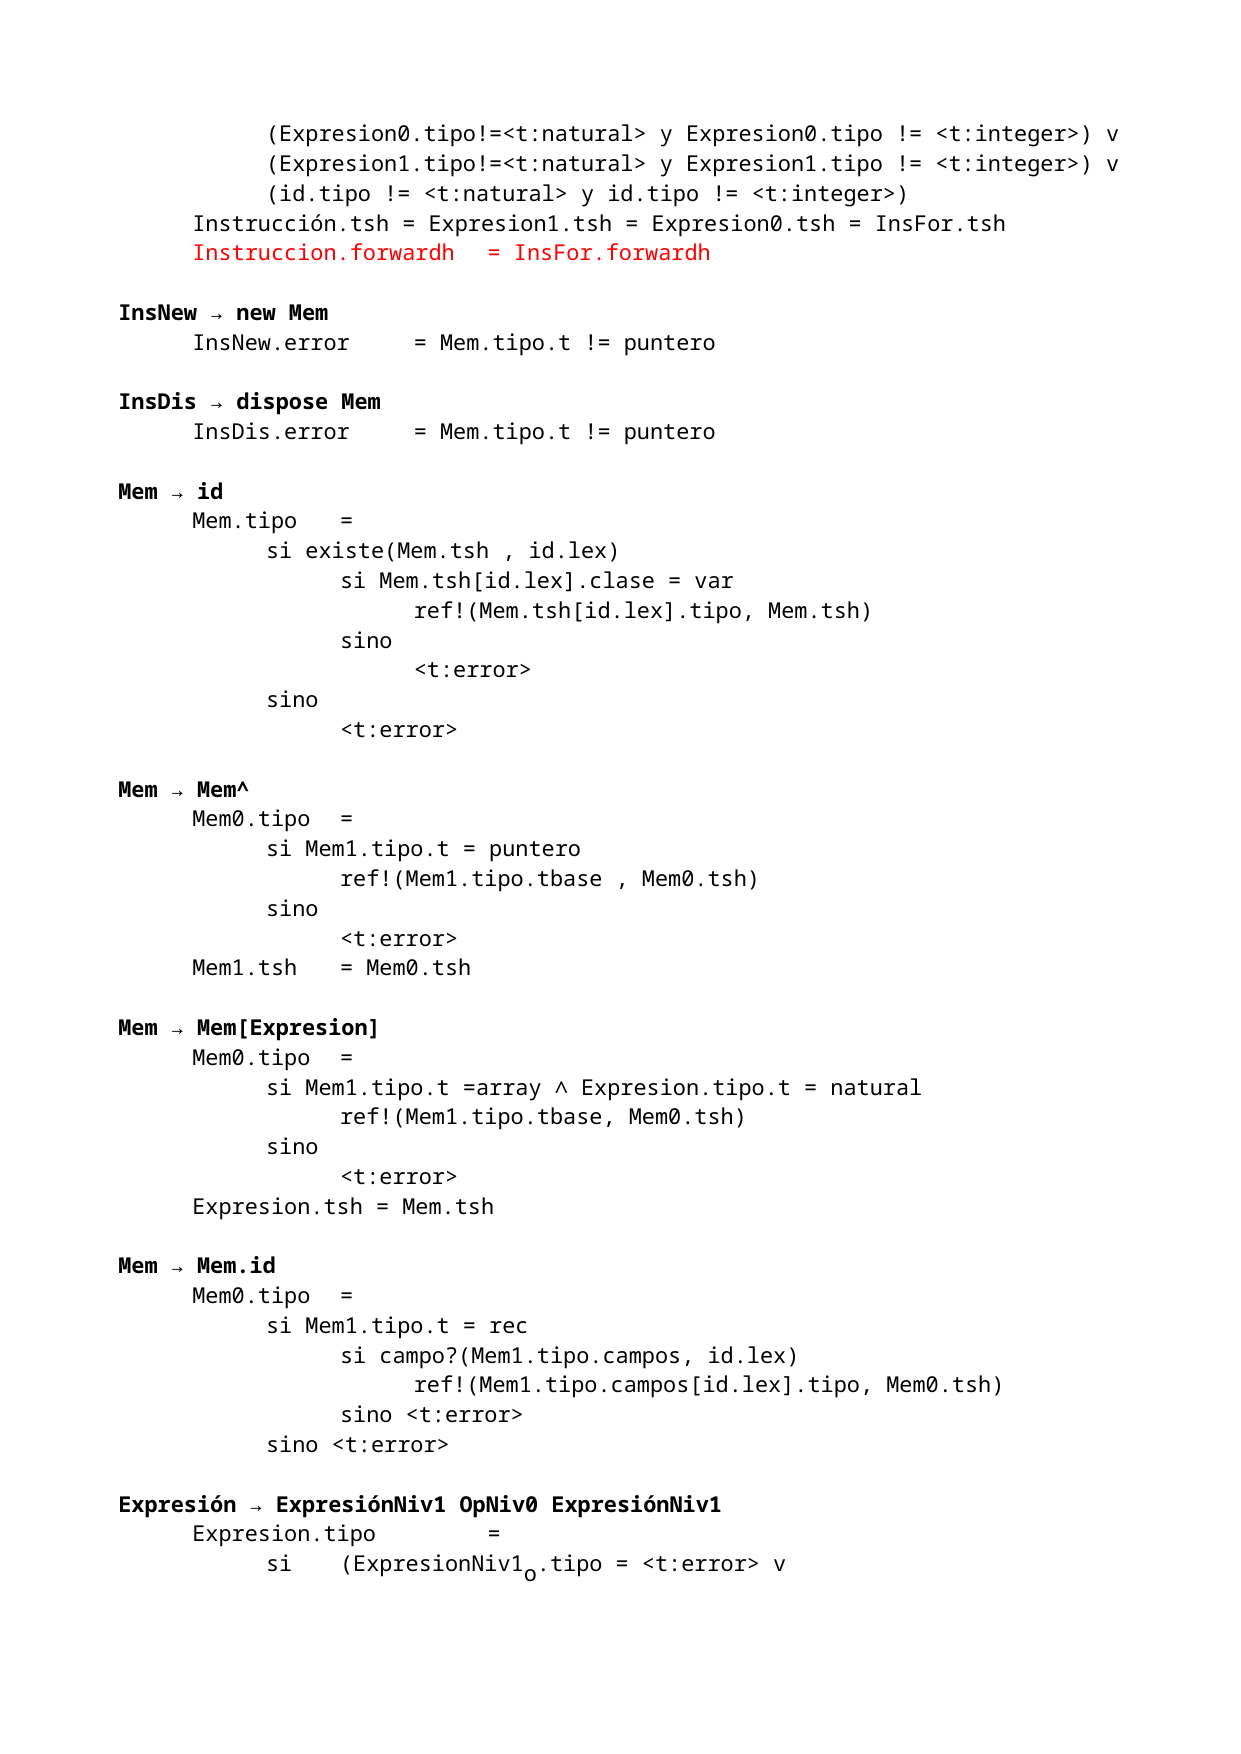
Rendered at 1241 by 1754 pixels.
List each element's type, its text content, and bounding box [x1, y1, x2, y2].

text Mem → Mem.id [118, 1250, 1122, 1280]
text (id.tipo != <t:natural> y id.tipo != <t:integer>) [118, 178, 1122, 207]
text ref!(Mem1.tipo.tbase, Mem0.tsh) [118, 1101, 1122, 1131]
text si (ExpresionNiv1o.tipo = <t:error> v [118, 1548, 1122, 1588]
text Expresion.tsh = Mem.tsh [118, 1191, 1122, 1220]
text Mem0.tipo = [118, 1280, 1122, 1310]
text Mem0.tipo = [118, 803, 1122, 833]
text sino [118, 1131, 1122, 1161]
text Mem0.tipo = [118, 1042, 1122, 1071]
text sino <t:error> [118, 1429, 1122, 1459]
text (Expresion1.tipo!=<t:natural> y Expresion1.tipo != <t:integer>) v [118, 148, 1122, 178]
text ref!(Mem1.tipo.tbase , Mem0.tsh) [118, 863, 1122, 893]
text Instrucción.tsh = Expresion1.tsh = Expresion0.tsh = InsFor.tsh [118, 207, 1122, 237]
text ref!(Mem.tsh[id.lex].tipo, Mem.tsh) [118, 595, 1122, 624]
text Mem → id [118, 476, 1122, 505]
text si existe(Mem.tsh , id.lex) [118, 535, 1122, 565]
text <t:error> [118, 1161, 1122, 1191]
text Mem → Mem^ [118, 773, 1122, 803]
text ref!(Mem1.tipo.campos[id.lex].tipo, Mem0.tsh) [118, 1369, 1122, 1399]
text Mem1.tsh = Mem0.tsh [118, 952, 1122, 982]
text si Mem1.tipo.t =array ∧ Expresion.tipo.t = natural [118, 1071, 1122, 1101]
text Expresión → ExpresiónNiv1 OpNiv0 ExpresiónNiv1 [118, 1488, 1122, 1518]
text sino [118, 684, 1122, 714]
text si Mem1.tipo.t = rec [118, 1310, 1122, 1339]
text InsNew → new Mem [118, 297, 1122, 327]
text si Mem1.tipo.t = puntero [118, 833, 1122, 863]
text Mem → Mem[Expresion] [118, 1012, 1122, 1042]
text InsDis.error = Mem.tipo.t != puntero [118, 416, 1122, 446]
text sino <t:error> [118, 1399, 1122, 1429]
text <t:error> [118, 922, 1122, 952]
text Expresion.tipo = [118, 1518, 1122, 1548]
text InsNew.error = Mem.tipo.t != puntero [118, 327, 1122, 356]
text si Mem.tsh[id.lex].clase = var [118, 565, 1122, 595]
text (Expresion0.tipo!=<t:natural> y Expresion0.tipo != <t:integer>) v [118, 118, 1122, 148]
text InsDis → dispose Mem [118, 386, 1122, 416]
text Mem.tipo = [118, 505, 1122, 535]
text si campo?(Mem1.tipo.campos, id.lex) [118, 1339, 1122, 1369]
text sino [118, 624, 1122, 654]
text <t:error> [118, 654, 1122, 684]
text <t:error> [118, 714, 1122, 744]
text sino [118, 893, 1122, 922]
text Instruccion.forwardh = InsFor.forwardh [118, 237, 1122, 267]
